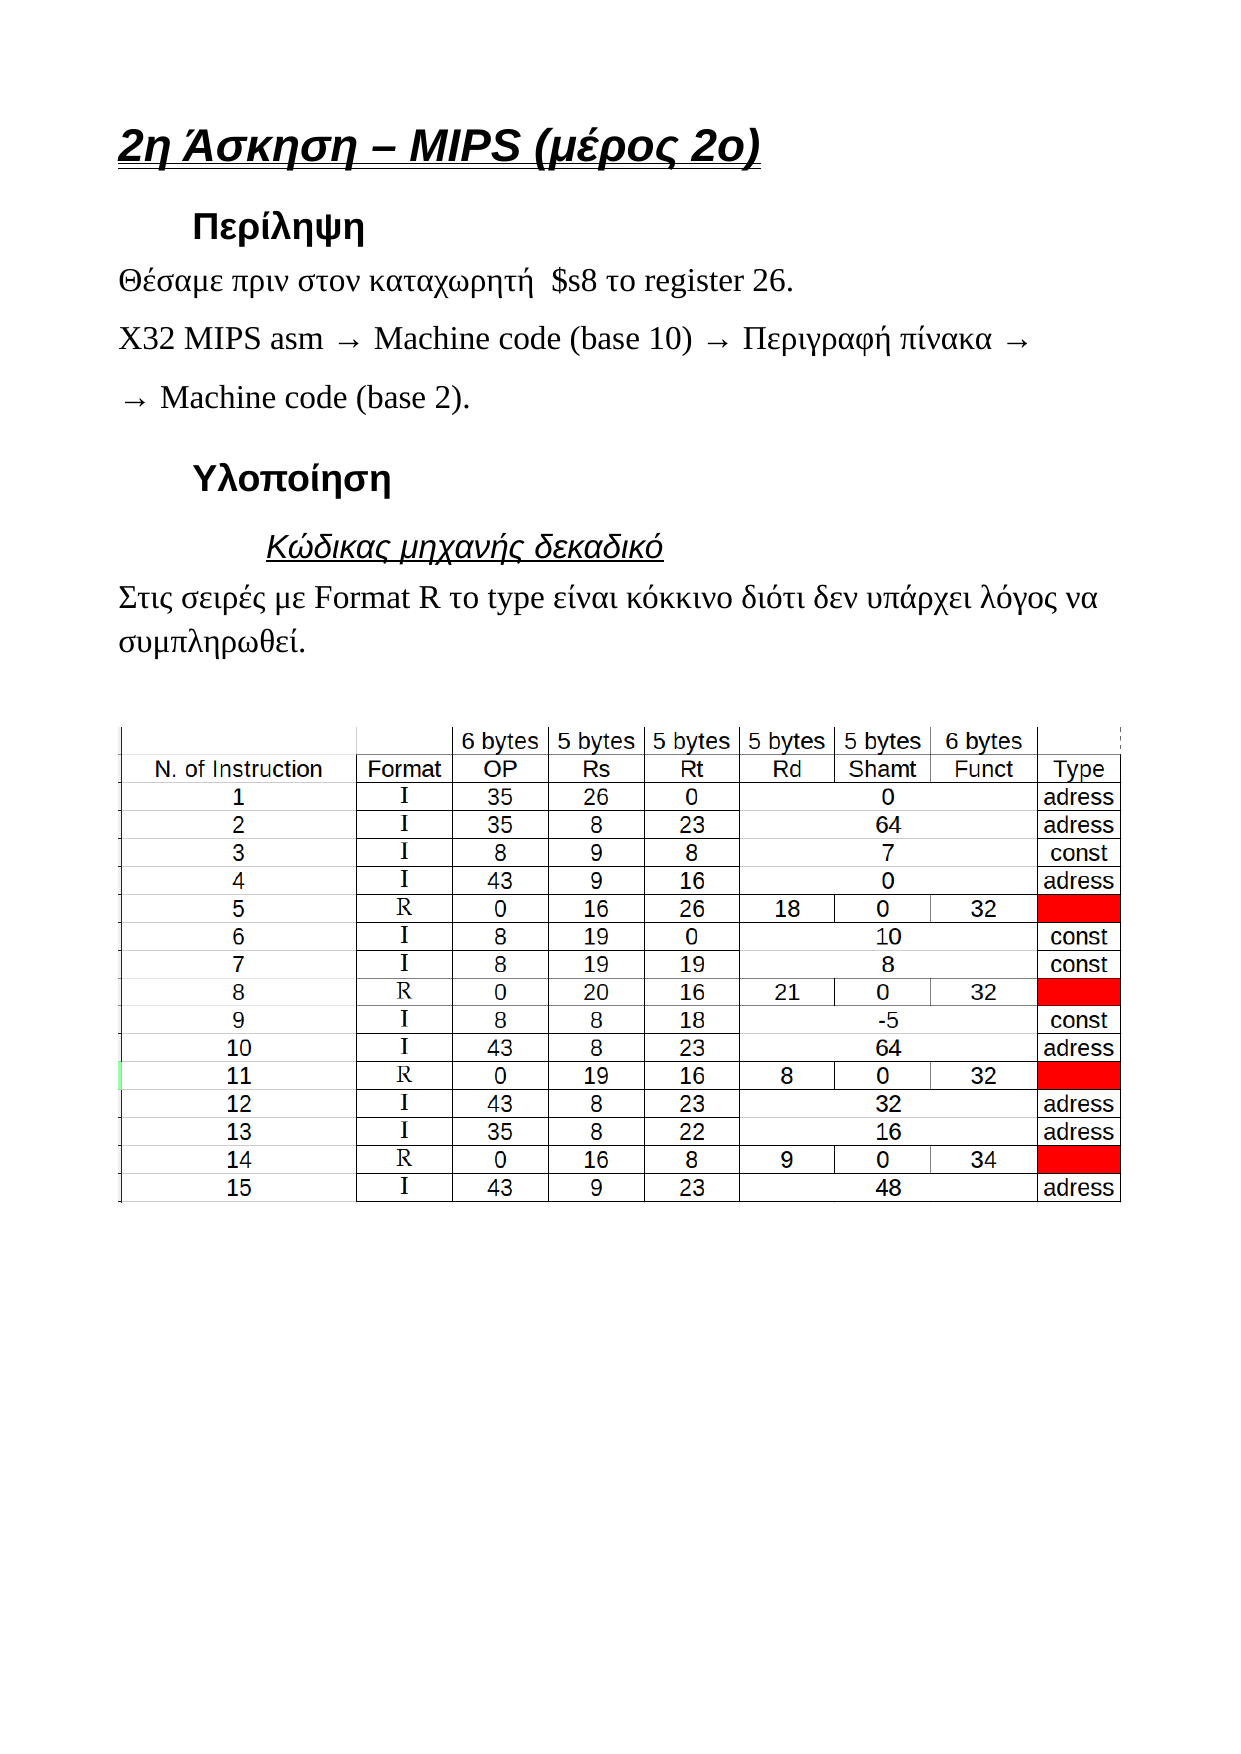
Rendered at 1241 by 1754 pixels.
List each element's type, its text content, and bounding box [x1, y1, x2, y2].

picture [118, 727, 1123, 1203]
text Στις σειρές με Format R το type είναι κόκκινο διότι δεν υπάρχει λόγος να συμπληρωθεί. [118, 578, 1122, 660]
subtitle Κώδικας μηχανής δεκαδικό [118, 527, 1122, 565]
text → Machine code (base 2). [118, 377, 1122, 415]
subtitle 2η Άσκηση – MIPS (μέρος 2ο) [118, 118, 1122, 171]
text X32 MIPS asm → Machine code (base 10) → Περιγραφή πίνακα → [118, 318, 1122, 357]
subtitle Περίληψη [118, 204, 1122, 247]
subtitle Υλοποίηση [118, 457, 1122, 500]
text Θέσαμε πριν στον καταχωρητή $s8 το register 26. [118, 260, 1122, 298]
